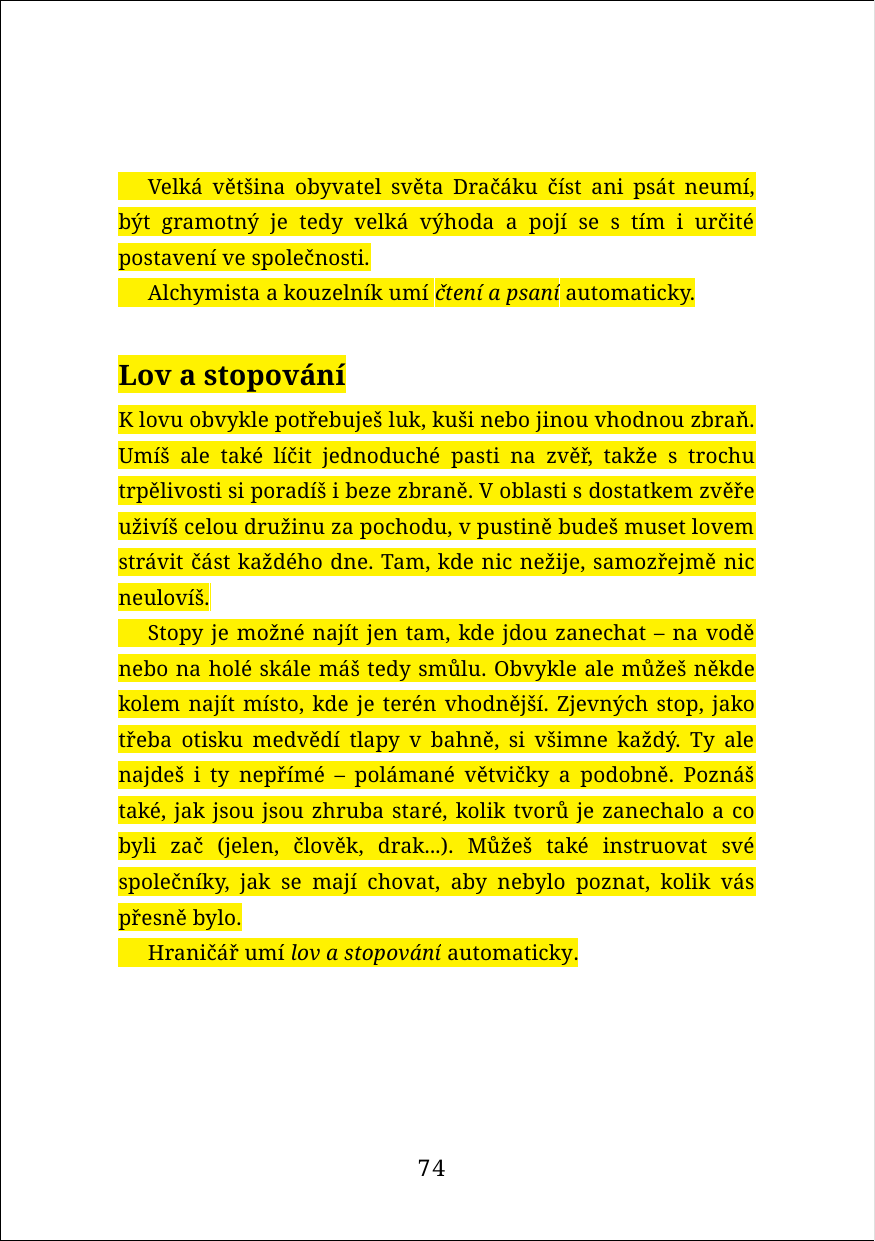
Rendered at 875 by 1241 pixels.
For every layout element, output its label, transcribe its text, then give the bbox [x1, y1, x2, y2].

text Velká většina obyvatel světa Dračáku číst ani psát neumí, být gramotný je tedy velká výhoda a pojí se s tím i určité postavení ve společnosti. Alchymista a kouzelník umí čtení a psaní automaticky. [118, 172, 756, 307]
text K lovu obvykle potřebuješ luk, kuši nebo jinou vhodnou zbraň. Umíš ale také líčit jednoduché pasti na zvěř, takže s trochu trpělivosti si poradíš i beze zbraně. V oblasti s dostatkem zvěře uživíš celou družinu za pochodu, v pustině budeš muset lovem strávit část každého dne. Tam, kde nic nežije, samozřejmě nic neulovíš. Stopy je možné najít jen tam, kde jdou zanechat – na vodě nebo na holé skále máš tedy smůlu. Obvykle ale můžeš někde kolem najít místo, kde je terén vhodnější. Zjevných stop, jako třeba otisku medvědí tlapy v bahně, si všimne každý. Ty ale najdeš i ty nepřímé – polámané větvičky a podobně. Poznáš také, jak jsou jsou zhruba staré, kolik tvorů je zanechalo a co byli zač (jelen, člověk, drak...). Můžeš také instruovat své společníky, jak se mají chovat, aby nebylo poznat, kolik vás přesně bylo. Hraničář umí lov a stopování automaticky. [118, 405, 756, 967]
subtitle Lov a stopování [118, 355, 756, 393]
